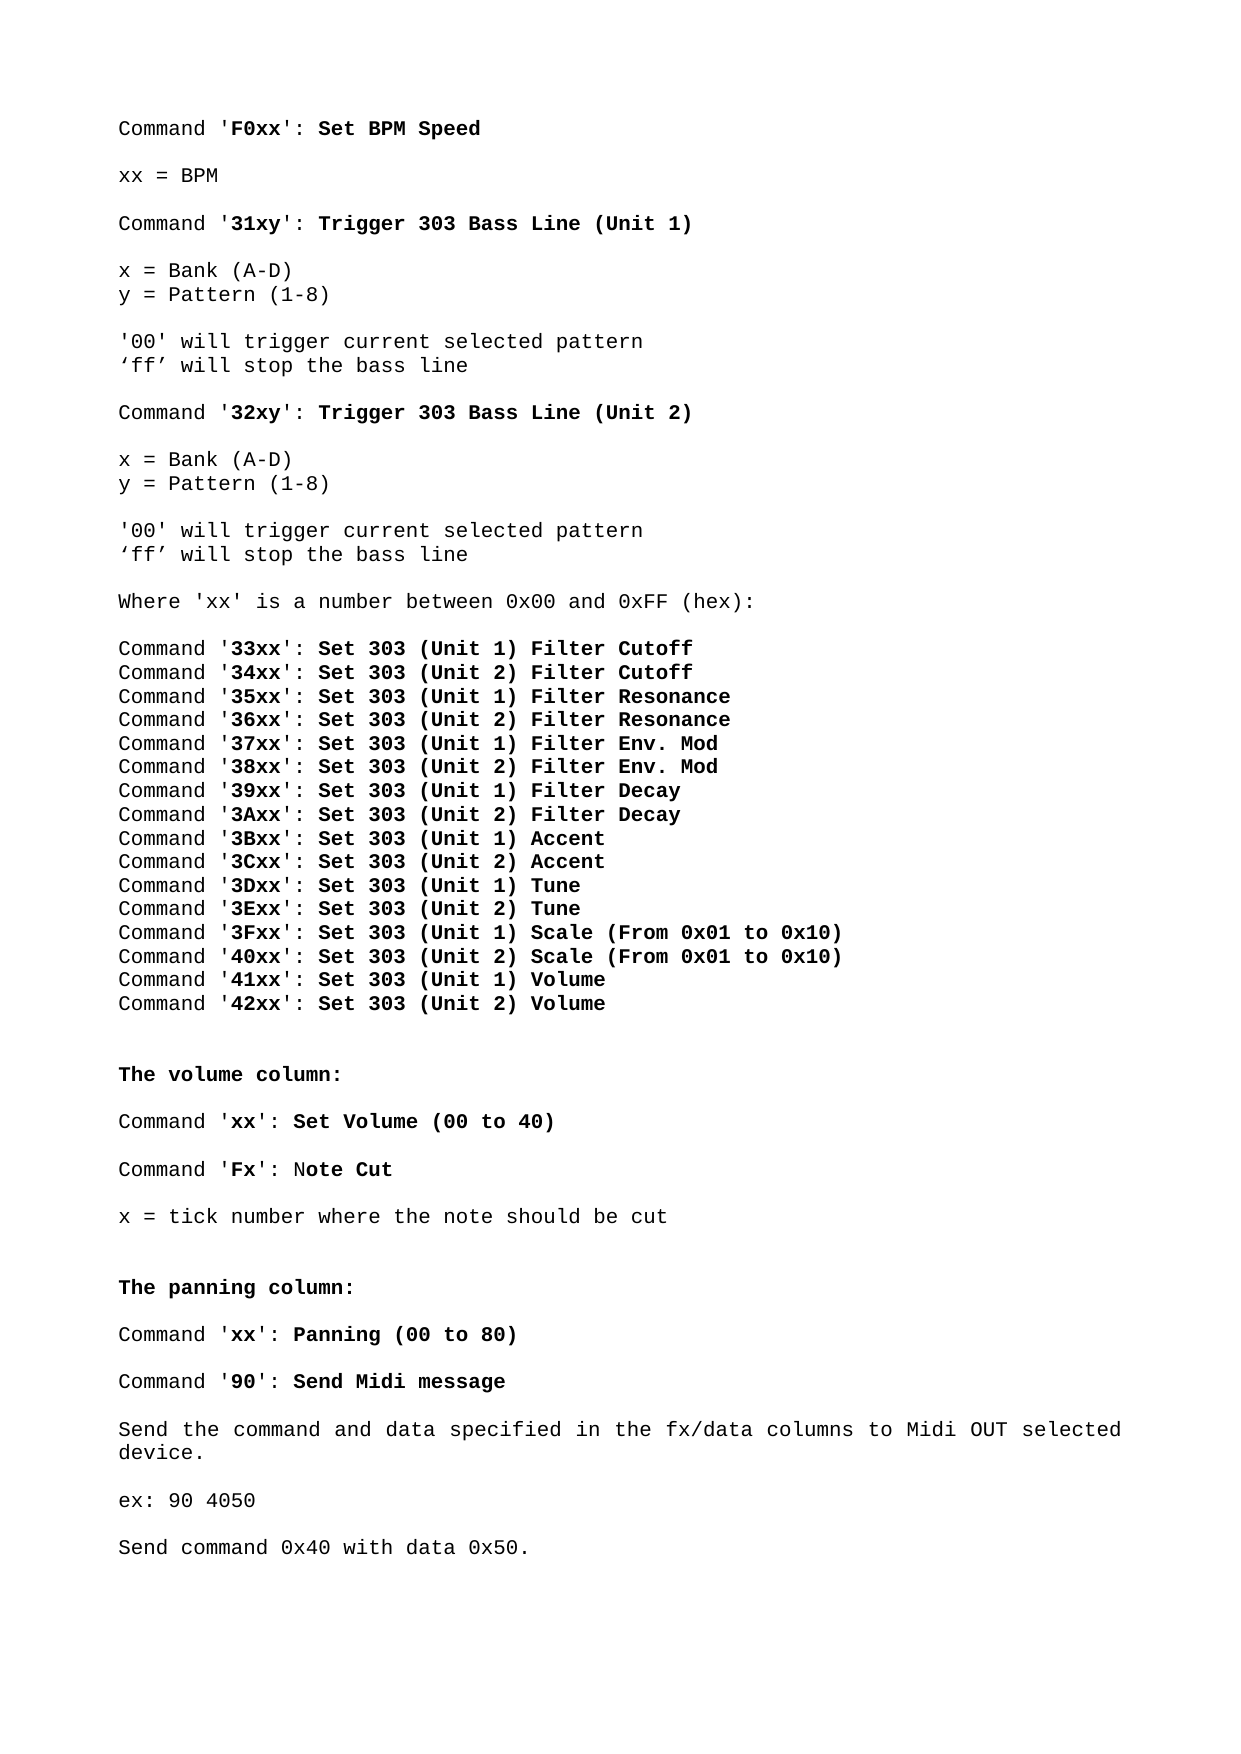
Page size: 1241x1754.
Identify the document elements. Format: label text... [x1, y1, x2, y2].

text ‘ff’ will stop the bass line [118, 354, 1122, 378]
text Command '41xx': Set 303 (Unit 1) Volume [118, 969, 1122, 993]
text Command '33xx': Set 303 (Unit 1) Filter Cutoff [118, 638, 1122, 662]
text Command 'xx': Panning (00 to 80) [118, 1324, 1122, 1348]
text Command '3Fxx': Set 303 (Unit 1) Scale (From 0x01 to 0x10) [118, 922, 1122, 946]
text x = Bank (A-D) [118, 449, 1122, 473]
text Command '39xx': Set 303 (Unit 1) Filter Decay [118, 780, 1122, 804]
text Command '34xx': Set 303 (Unit 2) Filter Cutoff [118, 662, 1122, 686]
text '00' will trigger current selected pattern [118, 331, 1122, 354]
text y = Pattern (1-8) [118, 284, 1122, 307]
text ex: 90 4050 [118, 1489, 1122, 1513]
text Command '38xx': Set 303 (Unit 2) Filter Env. Mod [118, 757, 1122, 780]
text Where 'xx' is a number between 0x00 and 0xFF (hex): [118, 591, 1122, 615]
text Command '36xx': Set 303 (Unit 2) Filter Resonance [118, 709, 1122, 733]
text Command '3Cxx': Set 303 (Unit 2) Accent [118, 851, 1122, 875]
text x = Bank (A-D) [118, 260, 1122, 284]
text y = Pattern (1-8) [118, 473, 1122, 496]
text The panning column: [118, 1277, 1122, 1300]
text Command '32xy': Trigger 303 Bass Line (Unit 2) [118, 402, 1122, 426]
text Command '37xx': Set 303 (Unit 1) Filter Env. Mod [118, 733, 1122, 757]
text Command '31xy': Trigger 303 Bass Line (Unit 1) [118, 213, 1122, 236]
text Command '3Exx': Set 303 (Unit 2) Tune [118, 898, 1122, 922]
text Command 'F0xx': Set BPM Speed [118, 118, 1122, 142]
text ‘ff’ will stop the bass line [118, 544, 1122, 567]
text Command '35xx': Set 303 (Unit 1) Filter Resonance [118, 686, 1122, 709]
text xx = BPM [118, 165, 1122, 189]
text Command '42xx': Set 303 (Unit 2) Volume [118, 993, 1122, 1017]
text Command '3Dxx': Set 303 (Unit 1) Tune [118, 875, 1122, 898]
text x = tick number where the note should be cut [118, 1206, 1122, 1229]
text Send the command and data specified in the fx/data columns to Midi OUT selected device. [118, 1419, 1122, 1466]
text Send command 0x40 with data 0x50. [118, 1537, 1122, 1561]
text Command '40xx': Set 303 (Unit 2) Scale (From 0x01 to 0x10) [118, 946, 1122, 969]
text Command '90': Send Midi message [118, 1371, 1122, 1395]
text '00' will trigger current selected pattern [118, 520, 1122, 544]
text Command 'xx': Set Volume (00 to 40) [118, 1111, 1122, 1135]
text Command 'Fx': Note Cut [118, 1158, 1122, 1182]
text Command '3Bxx': Set 303 (Unit 1) Accent [118, 827, 1122, 851]
text The volume column: [118, 1064, 1122, 1088]
text Command '3Axx': Set 303 (Unit 2) Filter Decay [118, 804, 1122, 827]
